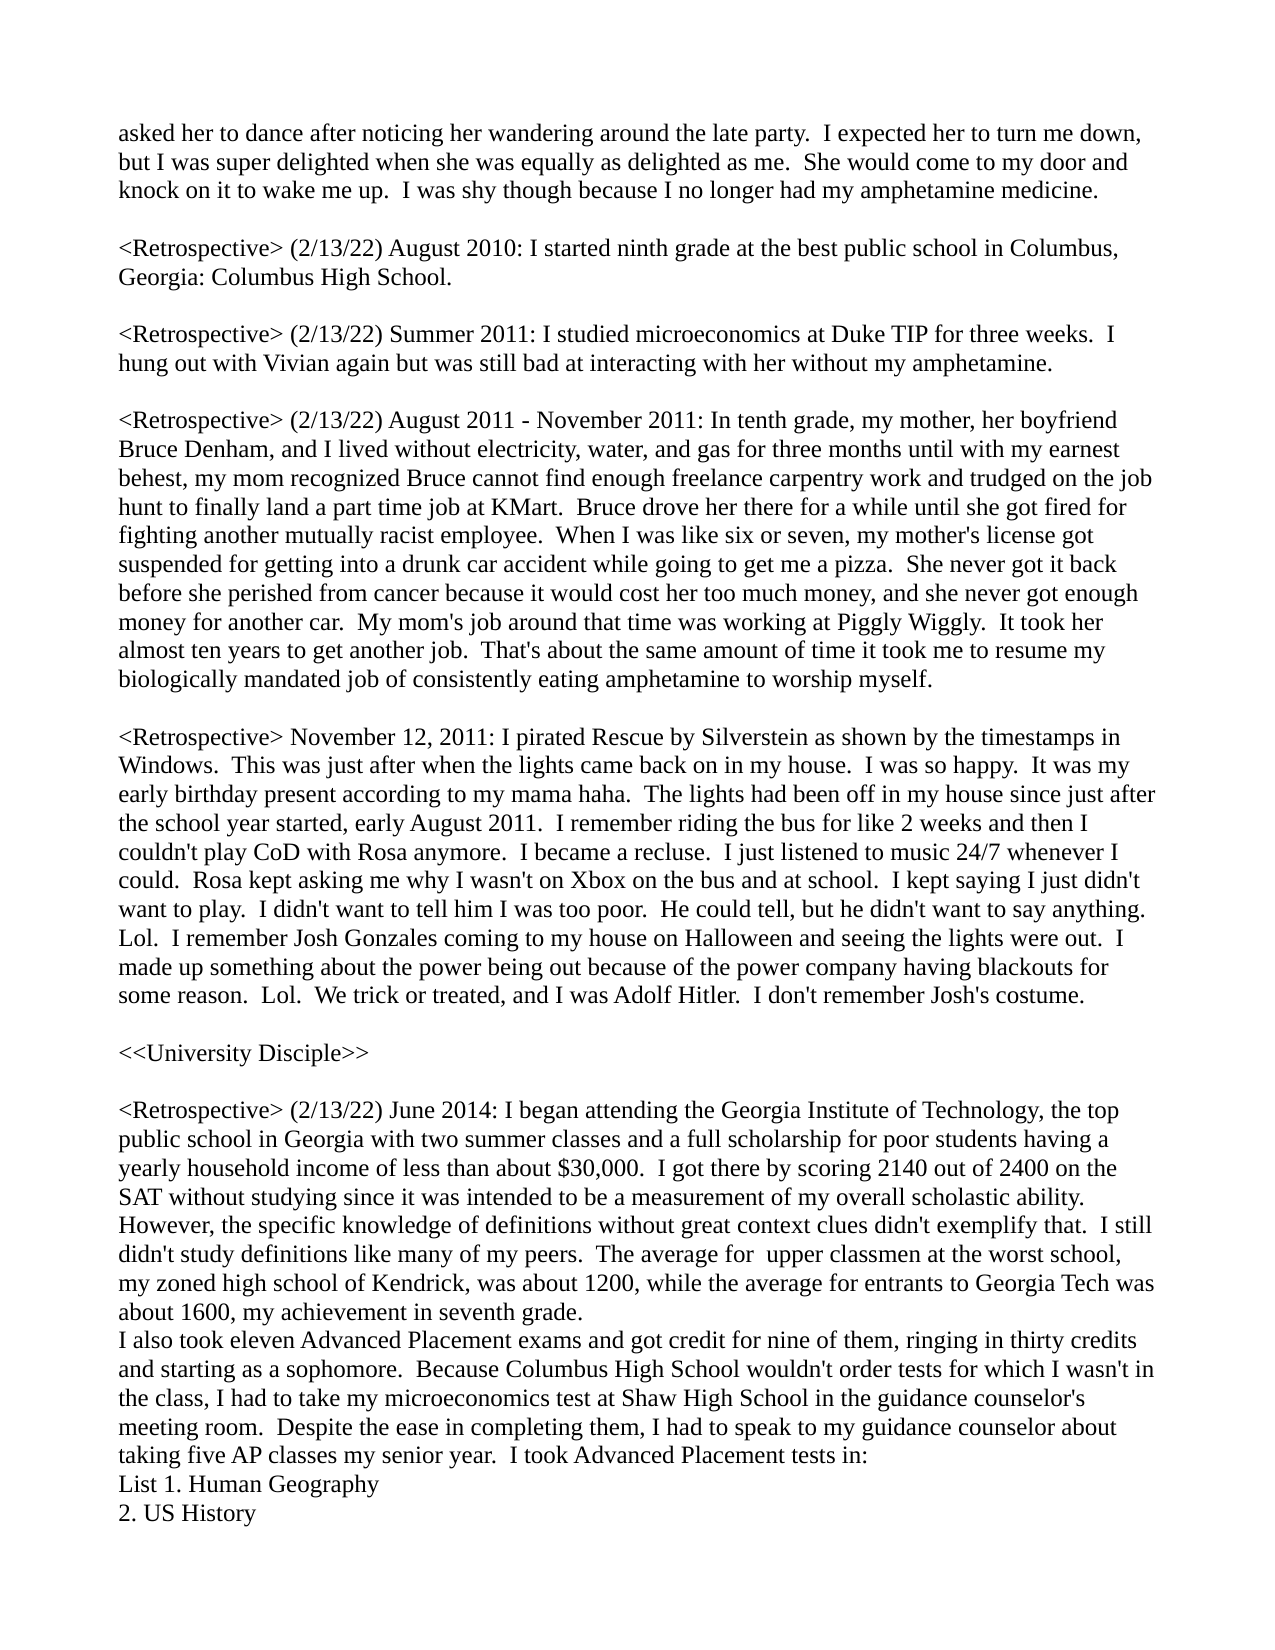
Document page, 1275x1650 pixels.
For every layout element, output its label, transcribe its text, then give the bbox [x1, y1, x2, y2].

text <Retrospective> (2/13/22) August 2010: I started ninth grade at the best public school in Columbus, Georgia: Columbus High School. [118, 233, 1157, 291]
text <Retrospective> (2/13/22) August 2011 - November 2011: In tenth grade, my mother, her boyfriend Bruce Denham, and I lived without electricity, water, and gas for three months until with my earnest behest, my mom recognized Bruce cannot find enough freelance carpentry work and trudged on the job hunt to finally land a part time job at KMart. Bruce drove her there for a while until she got fired for fighting another mutually racist employee. When I was like six or seven, my mother's license got suspended for getting into a drunk car accident while going to get me a pizza. She never got it back before she perished from cancer because it would cost her too much money, and she never got enough money for another car. My mom's job around that time was working at Piggly Wiggly. It took her almost ten years to get another job. That's about the same amount of time it took me to resume my biologically mandated job of consistently eating amphetamine to worship myself. [118, 406, 1157, 693]
text I also took eleven Advanced Placement exams and got credit for nine of them, ringing in thirty credits and starting as a sophomore. Because Columbus High School wouldn't order tests for which I wasn't in the class, I had to take my microeconomics test at Shaw High School in the guidance counselor's meeting room. Despite the ease in completing them, I had to speak to my guidance counselor about taking five AP classes my senior year. I took Advanced Placement tests in: [118, 1326, 1157, 1469]
text asked her to dance after noticing her wandering around the late party. I expected her to turn me down, but I was super delighted when she was equally as delighted as me. She would come to my door and knock on it to wake me up. I was shy though because I no longer had my amphetamine medicine. [118, 118, 1157, 204]
text <Retrospective> (2/13/22) June 2014: I began attending the Georgia Institute of Technology, the top public school in Georgia with two summer classes and a full scholarship for poor students having a yearly household income of less than about $30,000. I got there by scoring 2140 out of 2400 on the SAT without studying since it was intended to be a measurement of my overall scholastic ability. However, the specific knowledge of definitions without great context clues didn't exemplify that. I still didn't study definitions like many of my peers. The average for upper classmen at the worst school, my zoned high school of Kendrick, was about 1200, while the average for entrants to Georgia Tech was about 1600, my achievement in seventh grade. [118, 1096, 1157, 1326]
text List 1. Human Geography [118, 1469, 1157, 1498]
text <Retrospective> November 12, 2011: I pirated Rescue by Silverstein as shown by the timestamps in Windows. This was just after when the lights came back on in my house. I was so happy. It was my early birthday present according to my mama haha. The lights had been off in my house since just after the school year started, early August 2011. I remember riding the bus for like 2 weeks and then I couldn't play CoD with Rosa anymore. I became a recluse. I just listened to music 24/7 whenever I could. Rosa kept asking me why I wasn't on Xbox on the bus and at school. I kept saying I just didn't want to play. I didn't want to tell him I was too poor. He could tell, but he didn't want to say anything. Lol. I remember Josh Gonzales coming to my house on Halloween and seeing the lights were out. I made up something about the power being out because of the power company having blackouts for some reason. Lol. We trick or treated, and I was Adolf Hitler. I don't remember Josh's costume. [118, 722, 1157, 1009]
text <<University Disciple>> [118, 1038, 1157, 1067]
text 2. US History [118, 1498, 1157, 1527]
text <Retrospective> (2/13/22) Summer 2011: I studied microeconomics at Duke TIP for three weeks. I hung out with Vivian again but was still bad at interacting with her without my amphetamine. [118, 319, 1157, 377]
